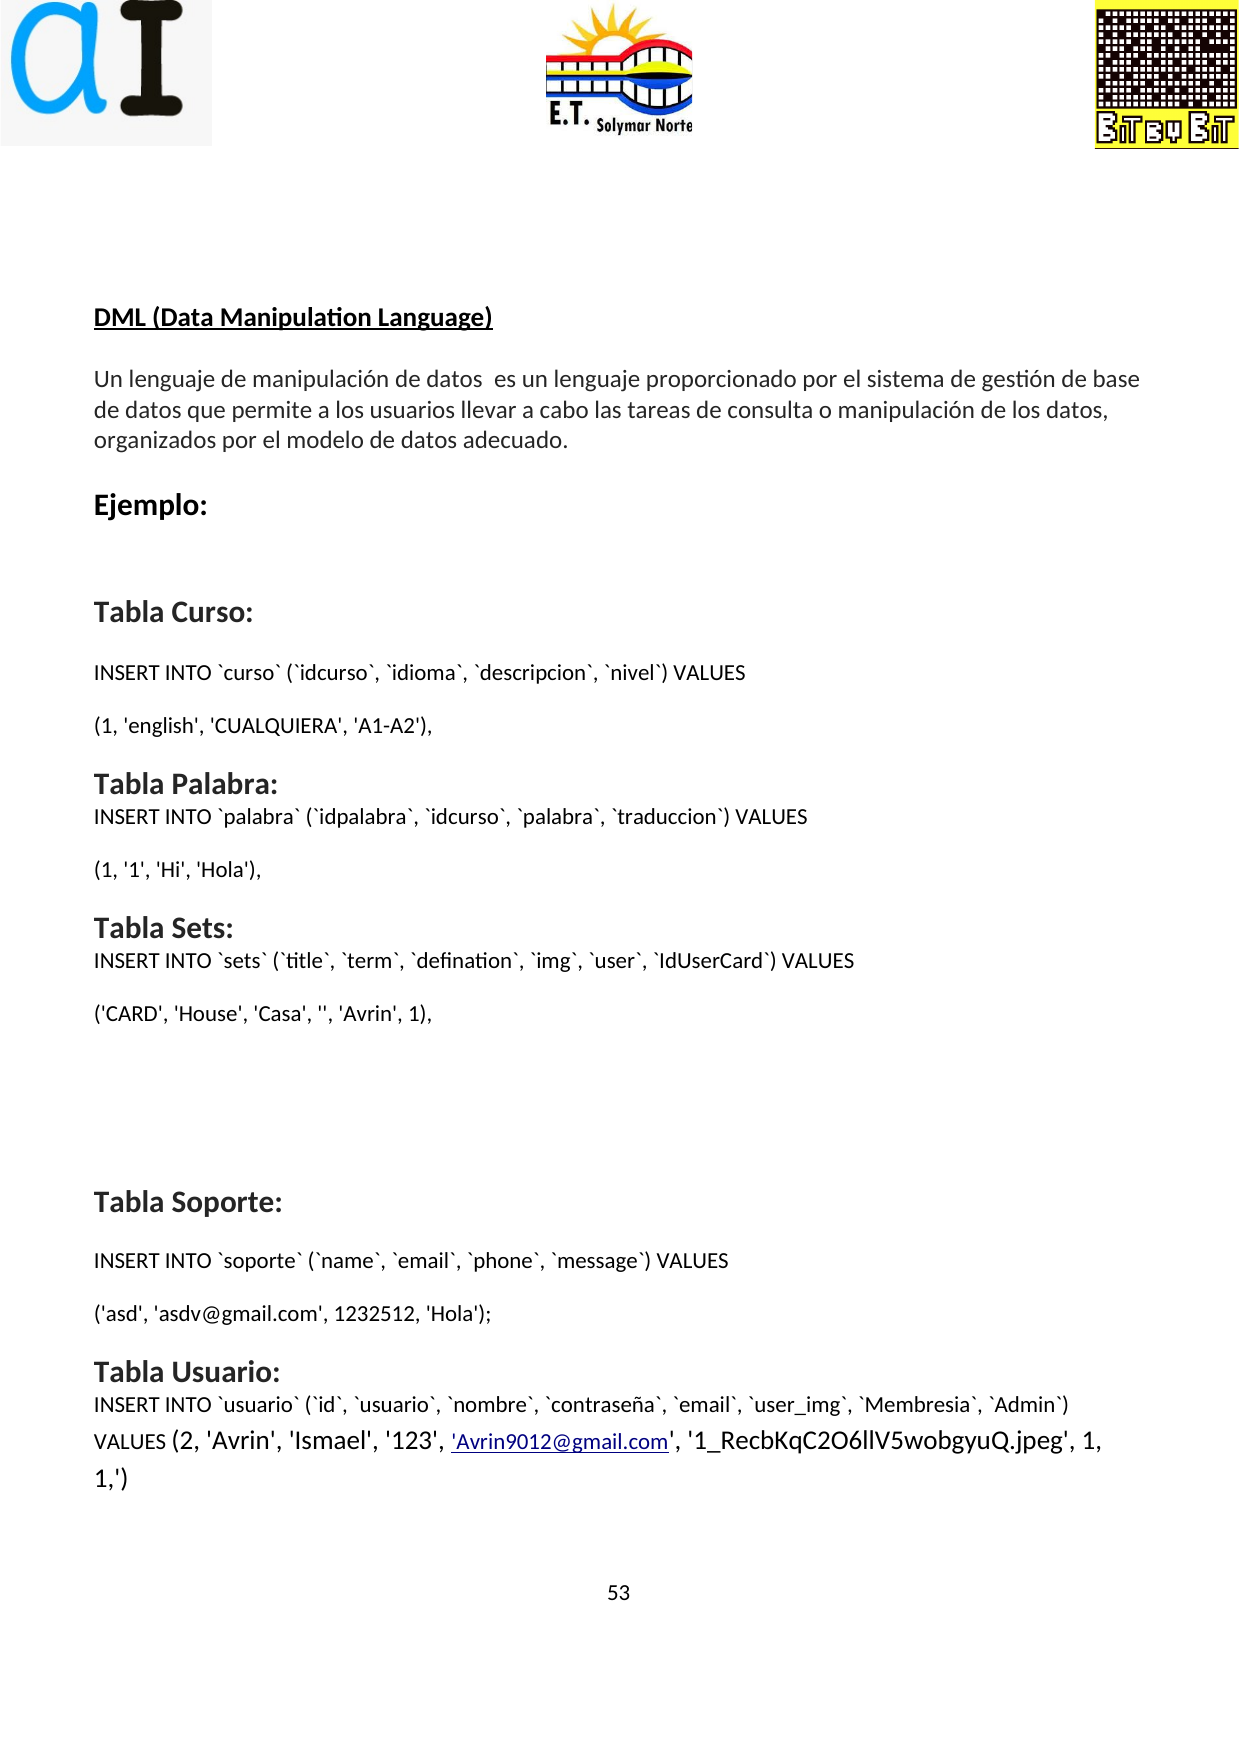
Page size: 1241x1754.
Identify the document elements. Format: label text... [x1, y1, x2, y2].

text Tabla Soporte: [94, 1182, 1143, 1220]
text INSERT INTO `curso` (`idcurso`, `idioma`, `descripcion`, `nivel`) VALUES [94, 658, 1143, 686]
text INSERT INTO `usuario` (`id`, `usuario`, `nombre`, `contraseña`, `email`, `user_img`, `Membresia`, `Admin`) VALUES (2, 'Avrin', 'Ismael', '123', 'Avrin9012@gmail.com', '1_RecbKqC2O6llV5wobgyuQ.jpeg', 1, 1,') [94, 1391, 1143, 1494]
text DML (Data Manipulation Language) [94, 300, 1143, 333]
text Tabla Curso: [94, 592, 1143, 630]
picture [1094, 0, 1239, 149]
text ('asd', 'asdv@gmail.com', 1232512, 'Hola'); [94, 1299, 1143, 1327]
text ('CARD', 'House', 'Casa', '', 'Avrin', 1), [94, 999, 1143, 1028]
text INSERT INTO `palabra` (`idpalabra`, `idcurso`, `palabra`, `traduccion`) VALUES [94, 802, 1143, 830]
text Tabla Palabra: [94, 764, 1143, 802]
picture [0, 0, 212, 146]
picture [546, 0, 693, 146]
text Tabla Sets: [94, 908, 1143, 947]
text Ejemplo: [94, 485, 1143, 523]
text (1, '1', 'Hi', 'Hola'), [94, 855, 1143, 883]
text Tabla Usuario: [94, 1352, 1143, 1391]
text INSERT INTO `soporte` (`name`, `email`, `phone`, `message`) VALUES [94, 1246, 1143, 1274]
text (1, 'english', 'CUALQUIERA', 'A1-A2'), [94, 711, 1143, 739]
text INSERT INTO `sets` (`title`, `term`, `defination`, `img`, `user`, `IdUserCard`) VALUES [94, 947, 1143, 974]
text Un lenguaje de manipulación de datos es un lenguaje proporcionado por el sistema de gestión de base de datos que permite a los usuarios llevar a cabo las tareas de consulta o manipulación de los datos, organizados por el modelo de datos adecuado. [94, 363, 1143, 455]
